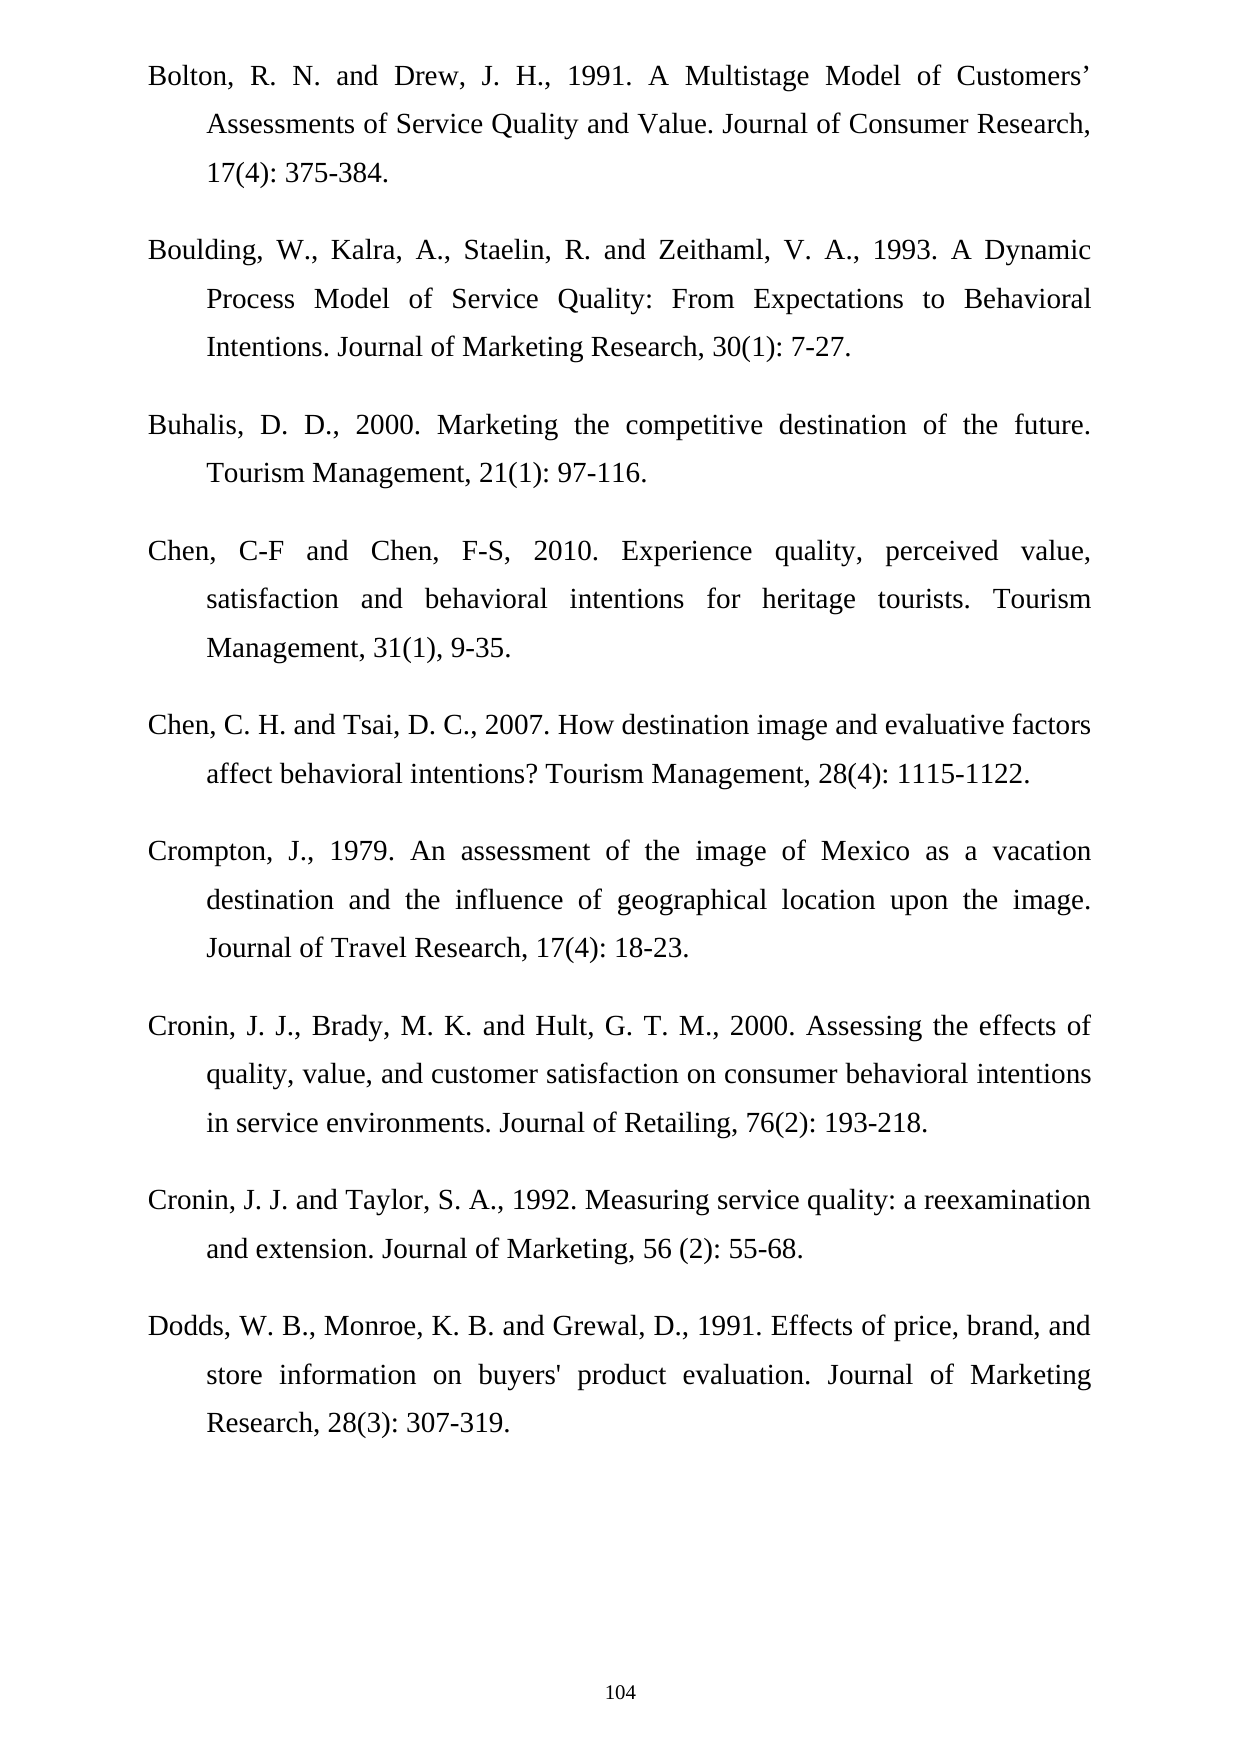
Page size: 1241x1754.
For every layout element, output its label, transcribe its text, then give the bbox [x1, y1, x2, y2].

text Chen, C-F and Chen, F-S, 2010. Experience quality, perceived value, satisfaction and behavioral intentions for heritage tourists. Tourism Management, 31(1), 9-35. [148, 534, 1092, 663]
text Buhalis, D. D., 2000. Marketing the competitive destination of the future. Tourism Management, 21(1): 97-116. [148, 408, 1092, 489]
text Dodds, W. B., Monroe, K. B. and Grewal, D., 1991. Effects of price, brand, and store information on buyers' product evaluation. Journal of Marketing Research, 28(3): 307-319. [148, 1309, 1092, 1439]
text Chen, C. H. and Tsai, D. C., 2007. How destination image and evaluative factors affect behavioral intentions? Tourism Management, 28(4): 1115-1122. [148, 708, 1092, 789]
text Boulding, W., Kalra, A., Staelin, R. and Zeithaml, V. A., 1993. A Dynamic Process Model of Service Quality: From Expectations to Behavioral Intentions. Journal of Marketing Research, 30(1): 7-27. [148, 233, 1092, 363]
text Crompton, J., 1979. An assessment of the image of Mexico as a vacation destination and the influence of geographical location upon the image. Journal of Travel Research, 17(4): 18-23. [148, 834, 1092, 964]
text Cronin, J. J., Brady, M. K. and Hult, G. T. M., 2000. Assessing the effects of quality, value, and customer satisfaction on consumer behavioral intentions in service environments. Journal of Retailing, 76(2): 193-218. [148, 1009, 1092, 1138]
text Cronin, J. J. and Taylor, S. A., 1992. Measuring service quality: a reexamination and extension. Journal of Marketing, 56 (2): 55-68. [148, 1183, 1092, 1264]
text Bolton, R. N. and Drew, J. H., 1991. A Multistage Model of Customers’ Assessments of Service Quality and Value. Journal of Consumer Research, 17(4): 375-384. [148, 59, 1092, 188]
